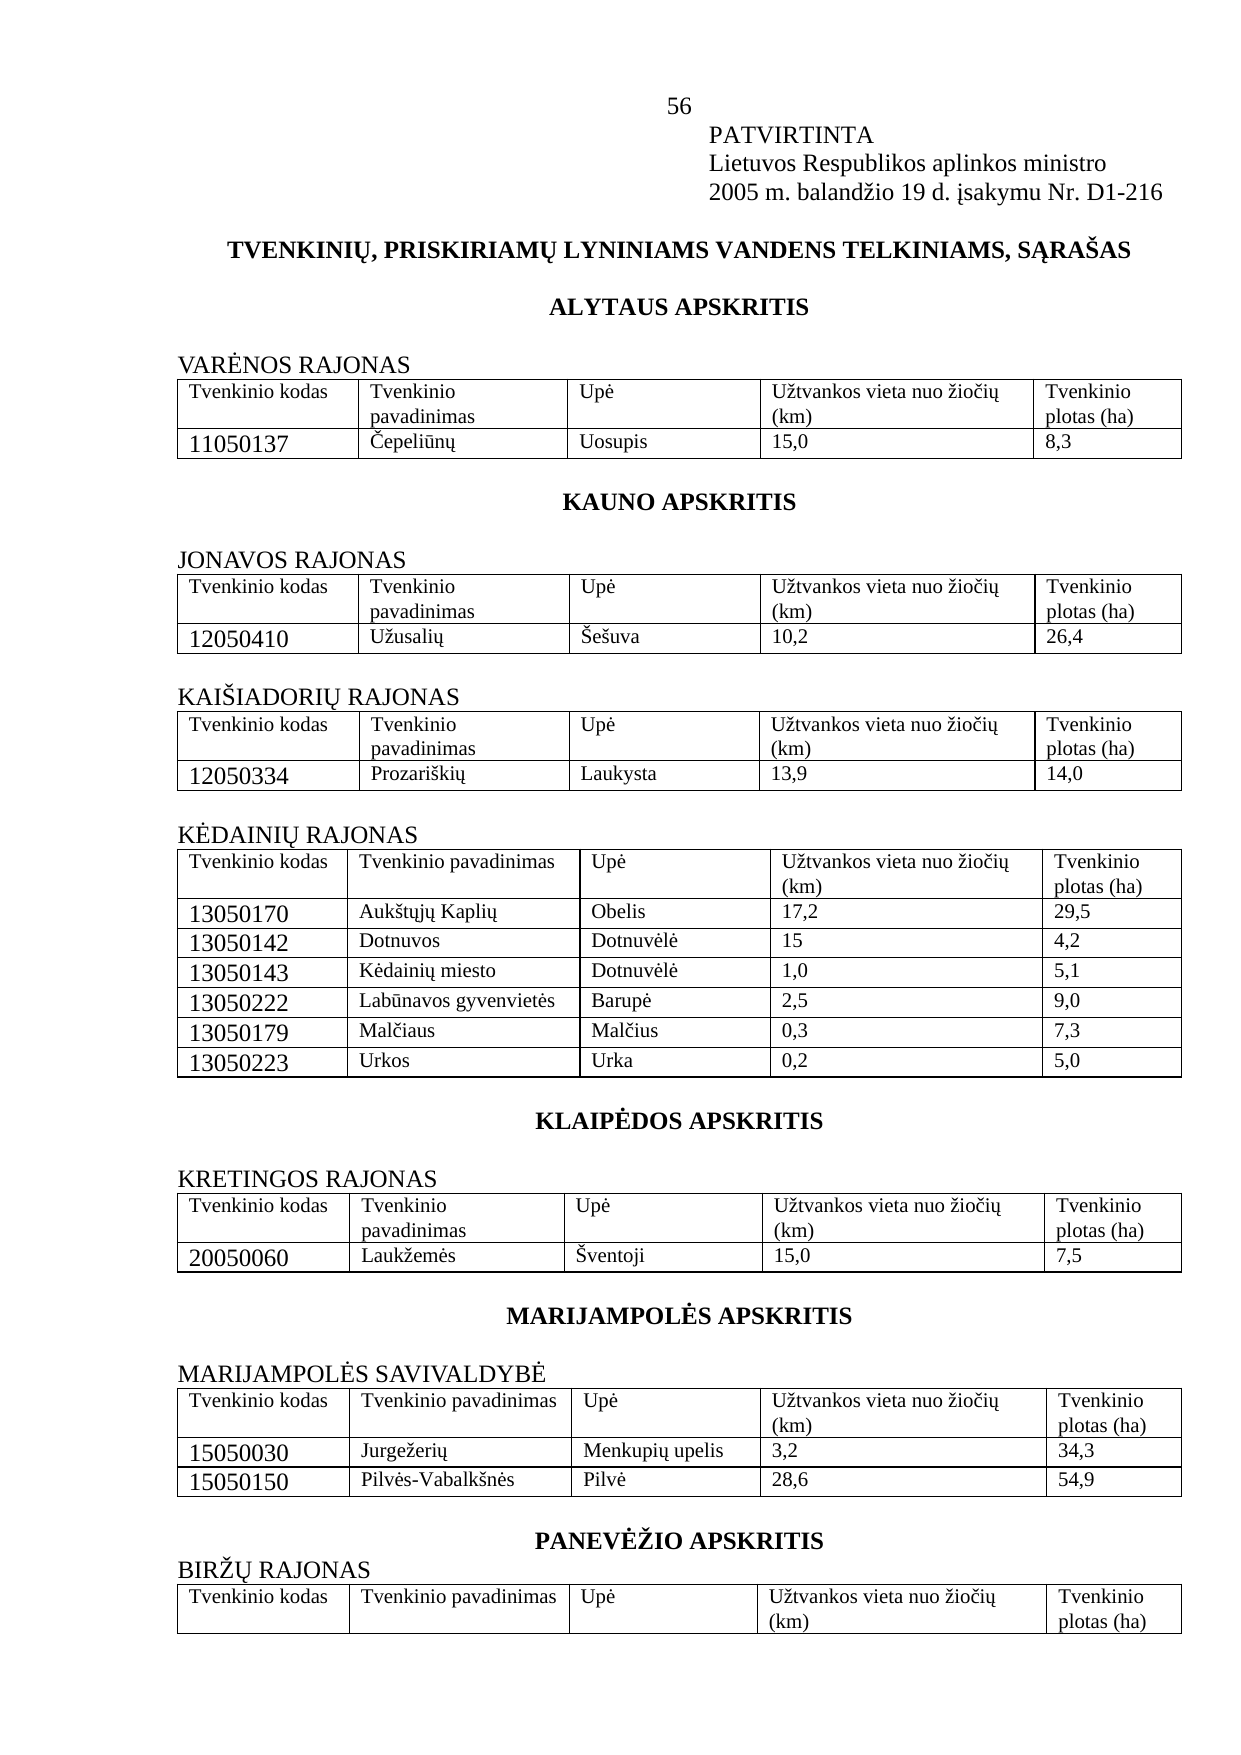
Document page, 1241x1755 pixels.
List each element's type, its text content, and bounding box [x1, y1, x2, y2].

table_header Tvenkinio kodas [178, 1194, 349, 1242]
table_header Užtvankos vieta nuo žiočių (km) [761, 1389, 1046, 1437]
text Kretingos rajonas [177, 1164, 1181, 1192]
table_cell Šventoji [565, 1243, 762, 1271]
table_cell 7,3 [1043, 1018, 1181, 1047]
table_header Tvenkinio pavadinimas [359, 380, 567, 428]
table_cell 13050179 [178, 1018, 347, 1047]
text Panevėžio apskritis [177, 1526, 1181, 1555]
table_cell 7,5 [1045, 1243, 1181, 1271]
table_cell 3,2 [761, 1438, 1046, 1466]
table_cell Užusalių [359, 624, 569, 652]
table_header Tvenkinio plotas (ha) [1034, 380, 1181, 428]
table_cell Urka [581, 1048, 770, 1076]
table_cell 4,2 [1043, 929, 1181, 957]
table_cell Menkupių upelis [572, 1438, 760, 1466]
table_header Tvenkinio plotas (ha) [1036, 575, 1181, 623]
text Kėdainių rajonas [177, 820, 1181, 848]
table_cell 13050170 [178, 899, 347, 927]
table_header Tvenkinio pavadinimas [350, 1389, 571, 1437]
table_cell 13050143 [178, 958, 347, 987]
table_header Upė [581, 850, 770, 898]
table_header Užtvankos vieta nuo žiočių (km) [761, 575, 1034, 623]
text PATVIRTINTA [177, 120, 1181, 148]
table_cell 15050030 [178, 1438, 349, 1466]
table_header Užtvankos vieta nuo žiočių (km) [758, 1585, 1046, 1633]
table_header Tvenkinio kodas [178, 712, 359, 760]
table_header Užtvankos vieta nuo žiočių (km) [771, 850, 1042, 898]
table_cell Malčiaus [348, 1018, 579, 1047]
table_cell Dotnuvėlė [581, 929, 770, 957]
text Varėnos rajonas [177, 350, 1181, 378]
table_cell 8,3 [1034, 429, 1181, 457]
table_cell 12050410 [178, 624, 358, 652]
table_cell 5,0 [1043, 1048, 1181, 1076]
table_cell Dotnuvos [348, 929, 579, 957]
table_cell 54,9 [1047, 1468, 1181, 1496]
table_header Tvenkinio plotas (ha) [1045, 1194, 1181, 1242]
table_cell 5,1 [1043, 958, 1181, 987]
table_cell 10,2 [761, 624, 1034, 652]
table_header Tvenkinio plotas (ha) [1047, 1585, 1181, 1633]
table_cell Laukžemės [350, 1243, 564, 1271]
table_cell Malčius [581, 1018, 770, 1047]
text 2005 m. balandžio 19 d. įsakymu Nr. D1-216 [177, 177, 1181, 206]
table_cell 14,0 [1036, 761, 1181, 790]
table_cell Dotnuvėlė [581, 958, 770, 987]
table_cell Pilvė [572, 1468, 760, 1496]
table_cell 13050223 [178, 1048, 347, 1076]
table_cell 13050222 [178, 988, 347, 1017]
table_header Upė [568, 380, 760, 428]
table_cell 29,5 [1043, 899, 1181, 927]
table_cell 1,0 [771, 958, 1042, 987]
table_header Tvenkinio kodas [178, 380, 358, 428]
text Jonavos rajonas [177, 545, 1181, 573]
table_cell 0,2 [771, 1048, 1042, 1076]
table_cell Labūnavos gyvenvietės [348, 988, 579, 1017]
table_cell Kėdainių miesto [348, 958, 579, 987]
table_cell 17,2 [771, 899, 1042, 927]
table_header Užtvankos vieta nuo žiočių (km) [760, 712, 1034, 760]
table_cell Uosupis [568, 429, 760, 457]
table_header Tvenkinio pavadinimas [359, 575, 569, 623]
text Klaipėdos apskritis [177, 1106, 1181, 1135]
table_cell Šešuva [570, 624, 760, 652]
table_header Upė [570, 712, 759, 760]
text Lietuvos Respublikos aplinkos ministro [177, 148, 1181, 177]
text Kauno apskritis [177, 487, 1181, 516]
table_header Upė [570, 575, 760, 623]
table_cell Laukysta [570, 761, 759, 790]
table_cell 15,0 [763, 1243, 1044, 1271]
table_cell 2,5 [771, 988, 1042, 1017]
table_header Tvenkinio plotas (ha) [1047, 1389, 1181, 1437]
text Marijampolės apskritis [177, 1301, 1181, 1330]
text Biržų rajonas [177, 1555, 1181, 1583]
table_cell Jurgežerių [350, 1438, 571, 1466]
table_header Tvenkinio pavadinimas [350, 1194, 564, 1242]
table_header Tvenkinio pavadinimas [360, 712, 569, 760]
table_cell 9,0 [1043, 988, 1181, 1017]
table_cell 15,0 [761, 429, 1033, 457]
table_cell 28,6 [761, 1468, 1046, 1496]
text Marijampolės SAVIVALDYBĖ [177, 1359, 1181, 1387]
table_header Upė [572, 1389, 760, 1437]
table_cell 15050150 [178, 1468, 349, 1496]
text TVENKINIŲ, PRISKIRIAMŲ LYNINIAMS VANDENS TELKINIAMS, SĄRAŠAS [177, 235, 1181, 263]
table_header Tvenkinio kodas [178, 1389, 349, 1437]
table_header Tvenkinio pavadinimas [350, 1585, 569, 1633]
table_header Tvenkinio plotas (ha) [1036, 712, 1181, 760]
table_header Tvenkinio plotas (ha) [1043, 850, 1181, 898]
table_cell 11050137 [178, 429, 358, 457]
table_header Tvenkinio pavadinimas [348, 850, 579, 898]
table_cell 15 [771, 929, 1042, 957]
table_cell 26,4 [1036, 624, 1181, 652]
table_cell Obelis [581, 899, 770, 927]
text Alytaus apskritis [177, 292, 1181, 321]
table_cell Čepeliūnų [359, 429, 567, 457]
table_header Upė [565, 1194, 762, 1242]
table_cell 0,3 [771, 1018, 1042, 1047]
table_header Tvenkinio kodas [178, 1585, 349, 1633]
table_cell Aukštųjų Kaplių [348, 899, 579, 927]
table_header Užtvankos vieta nuo žiočių (km) [761, 380, 1033, 428]
table_cell 34,3 [1047, 1438, 1181, 1466]
table_header Tvenkinio kodas [178, 850, 347, 898]
table_header Upė [570, 1585, 757, 1633]
table_cell 12050334 [178, 761, 359, 790]
table_cell 20050060 [178, 1243, 349, 1271]
table_cell 13,9 [760, 761, 1034, 790]
text Kaišiadorių rajonas [177, 682, 1181, 711]
table_cell Urkos [348, 1048, 579, 1076]
table_cell Barupė [581, 988, 770, 1017]
table_cell Pilvės-Vabalkšnės [350, 1468, 571, 1496]
table_cell Prozariškių [360, 761, 569, 790]
table_cell 13050142 [178, 929, 347, 957]
table_header Užtvankos vieta nuo žiočių (km) [763, 1194, 1044, 1242]
table_header Tvenkinio kodas [178, 575, 358, 623]
